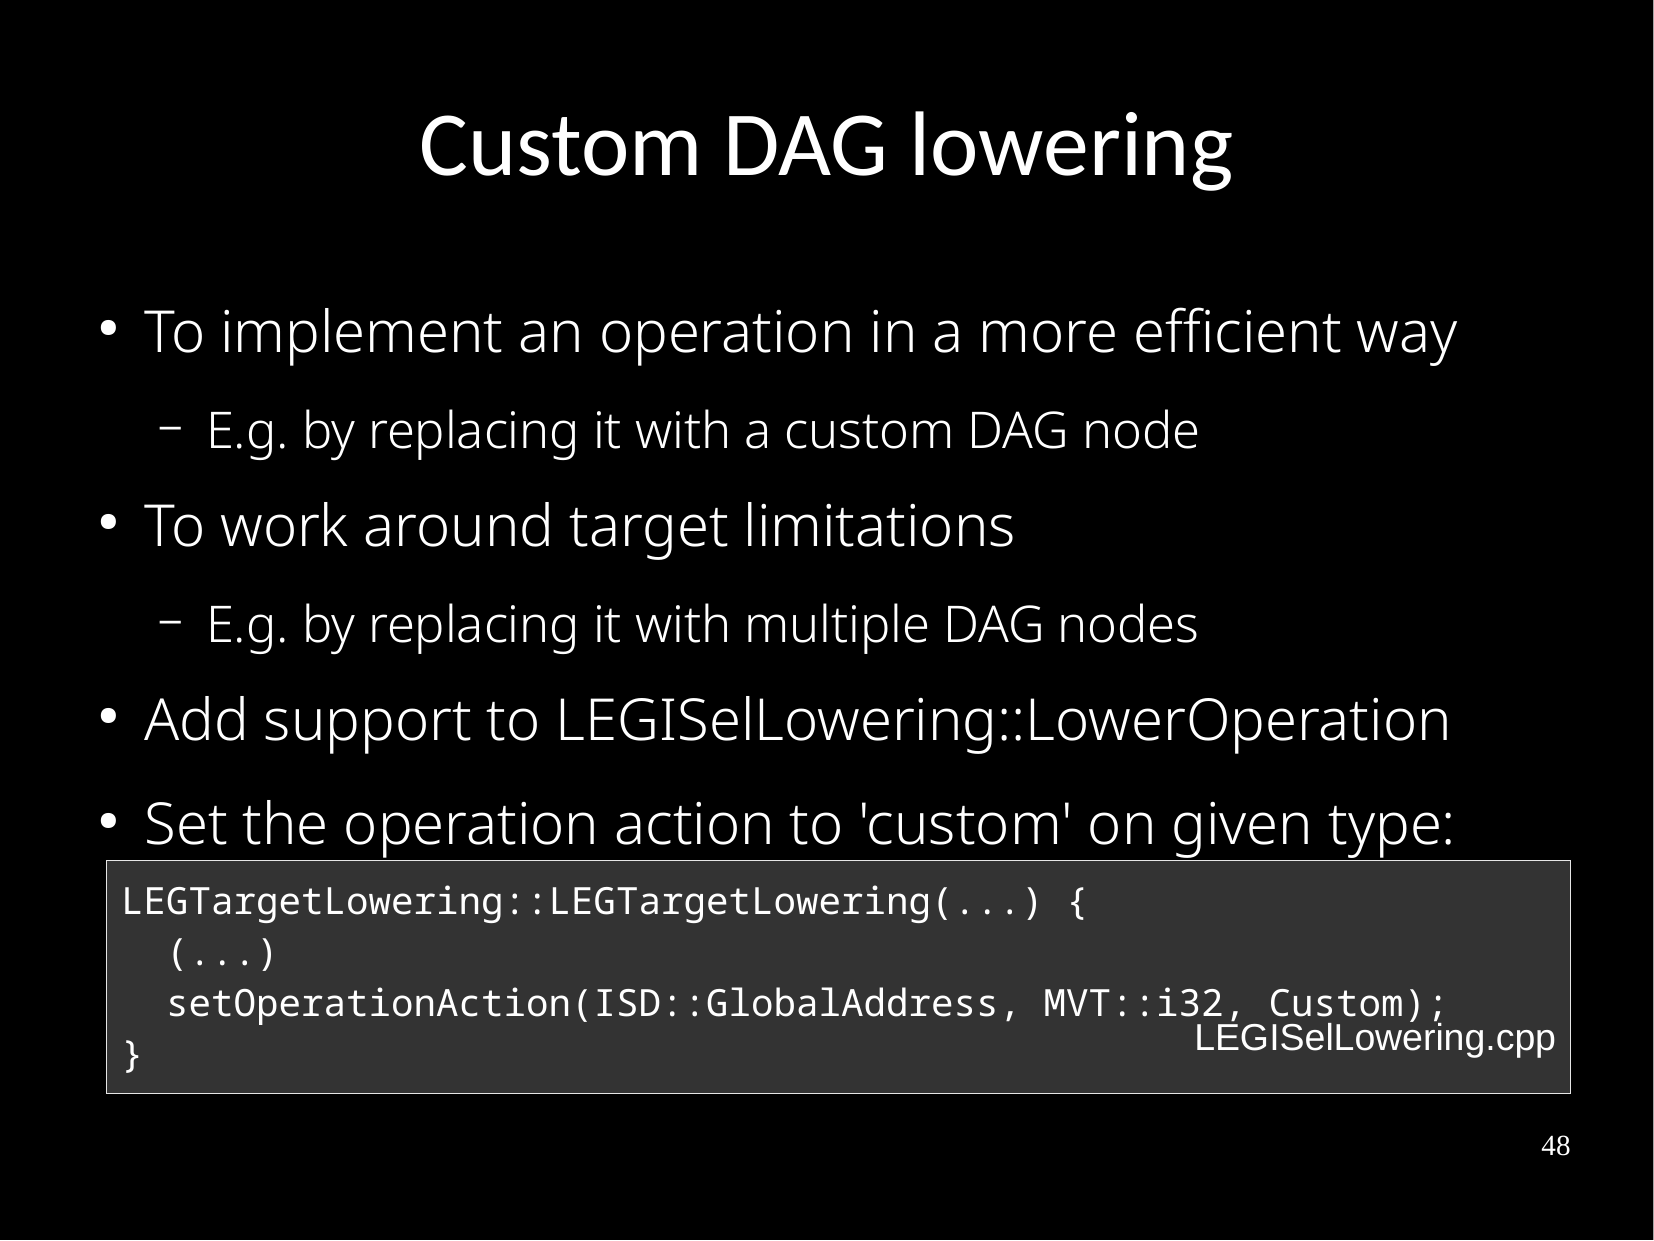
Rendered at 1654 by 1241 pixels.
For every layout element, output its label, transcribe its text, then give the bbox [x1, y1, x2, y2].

list To implement an operation in a more efficient way E.g. by replacing it with a custom DAG node To work around target limitations E.g. by replacing it with multiple DAG nodes Add support to LEGISelLowering::LowerOperation Set the operation action to 'custom' on given type: [82, 290, 1571, 1010]
text_box LEGISelLowering.cpp [1003, 1009, 1571, 1071]
text_box LEGTargetLowering::LEGTargetLowering(...) { (...) setOperationAction(ISD::GlobalAddress, MVT::i32, Custom); } [106, 860, 1571, 1064]
title Custom DAG lowering [82, 49, 1571, 257]
